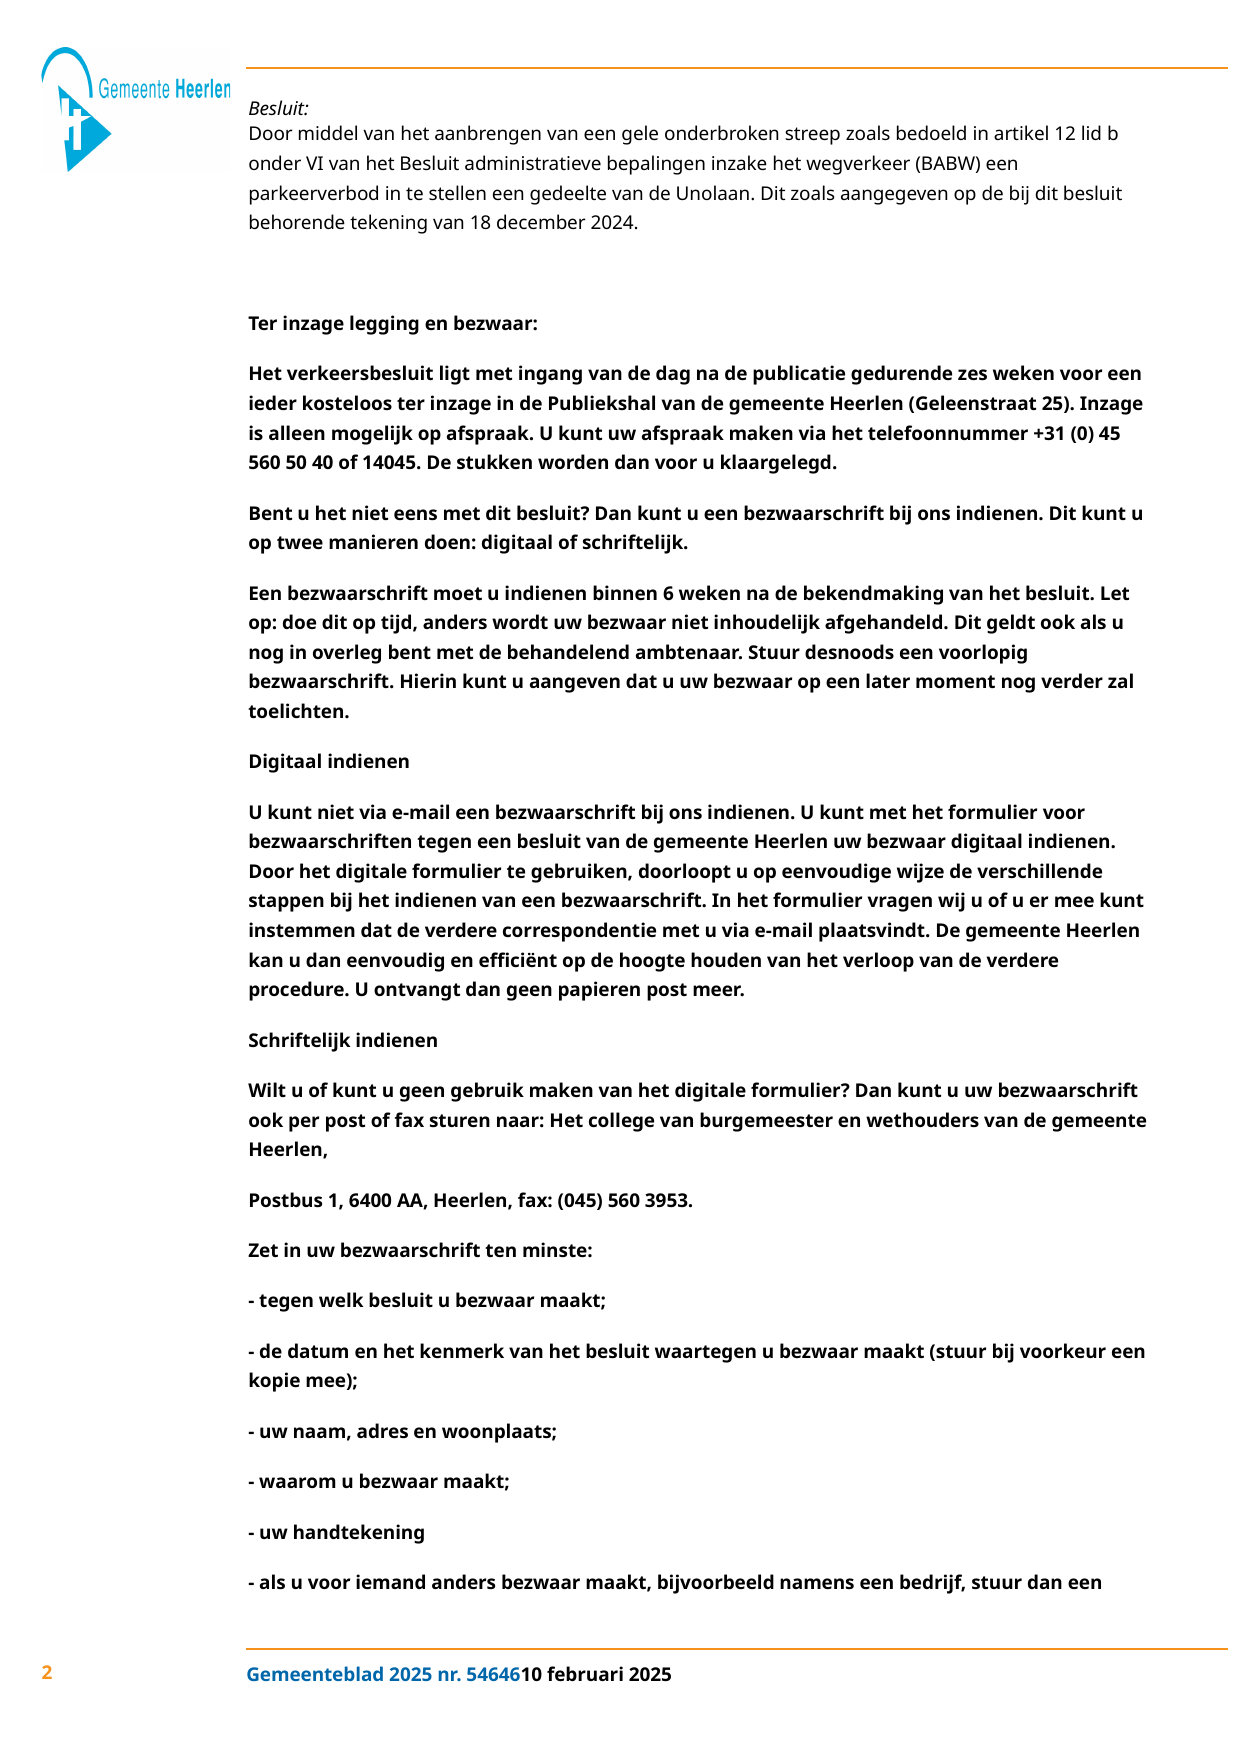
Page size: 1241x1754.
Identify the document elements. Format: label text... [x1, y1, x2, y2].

text Digitaal indienen [248, 748, 1152, 774]
text Door middel van het aanbrengen van een gele onderbroken streep zoals bedoeld in artikel 12 lid b onder VI van het Besluit administratieve bepalingen inzake het wegverkeer (BABW) een parkeerverbod in te stellen een gedeelte van de Unolaan. Dit zoals aangegeven op de bij dit besluit behorende tekening van 18 december 2024. [248, 121, 1152, 235]
text Ter inzage legging en bezwaar: [248, 310, 1152, 336]
text U kunt niet via e-mail een bezwaarschrift bij ons indienen. U kunt met het formulier voor bezwaarschriften tegen een besluit van de gemeente Heerlen uw bezwaar digitaal indienen. Door het digitale formulier te gebruiken, doorloopt u op eenvoudige wijze de verschillende stappen bij het indienen van een bezwaarschrift. In het formulier vragen wij u of u er mee kunt instemmen dat de verdere correspondentie met u via e-mail plaatsvindt. De gemeente Heerlen kan u dan eenvoudig en efficiënt op de hoogte houden van het verloop van de verdere procedure. U ontvangt dan geen papieren post meer. [248, 799, 1152, 1002]
picture [41, 47, 59, 70]
text - waarom u bezwaar maakt; [248, 1468, 1152, 1494]
text - uw naam, adres en woonplaats; [248, 1418, 1152, 1444]
text - de datum en het kenmerk van het besluit waartegen u bezwaar maakt (stuur bij voorkeur een kopie mee); [248, 1338, 1152, 1393]
text Besluit: [248, 95, 1152, 121]
text Zet in uw bezwaarschrift ten minste: [248, 1237, 1152, 1263]
text Schriftelijk indienen [248, 1027, 1152, 1052]
text - uw handtekening [248, 1519, 1152, 1544]
text Postbus 1, 6400 AA, Heerlen, fax: (045) 560 3953. [248, 1187, 1152, 1212]
text Het verkeersbesluit ligt met ingang van de dag na de publicatie gedurende zes weken voor een ieder kosteloos ter inzage in de Publiekshal van de gemeente Heerlen (Geleenstraat 25). Inzage is alleen mogelijk op afspraak. U kunt uw afspraak maken via het telefoonnummer +31 (0) 45 560 50 40 of 14045. De stukken worden dan voor u klaargelegd. [248, 361, 1152, 475]
picture [41, 47, 231, 172]
text - tegen welk besluit u bezwaar maakt; [248, 1288, 1152, 1313]
text Een bezwaarschrift moet u indienen binnen 6 weken na de bekendmaking van het besluit. Let op: doe dit op tijd, anders wordt uw bezwaar niet inhoudelijk afgehandeld. Dit geldt ook als u nog in overleg bent met de behandelend ambtenaar. Stuur desnoods een voorlopig bezwaarschrift. Hierin kunt u aangeven dat u uw bezwaar op een later moment nog verder zal toelichten. [248, 580, 1152, 724]
text - als u voor iemand anders bezwaar maakt, bijvoorbeeld namens een bedrijf, stuur dan een [248, 1569, 1152, 1595]
text Bent u het niet eens met dit besluit? Dan kunt u een bezwaarschrift bij ons indienen. Dit kunt u op twee manieren doen: digitaal of schriftelijk. [248, 500, 1152, 555]
text Wilt u of kunt u geen gebruik maken van het digitale formulier? Dan kunt u uw bezwaarschrift ook per post of fax sturen naar: Het college van burgemeester en wethouders van de gemeente Heerlen, [248, 1077, 1152, 1162]
